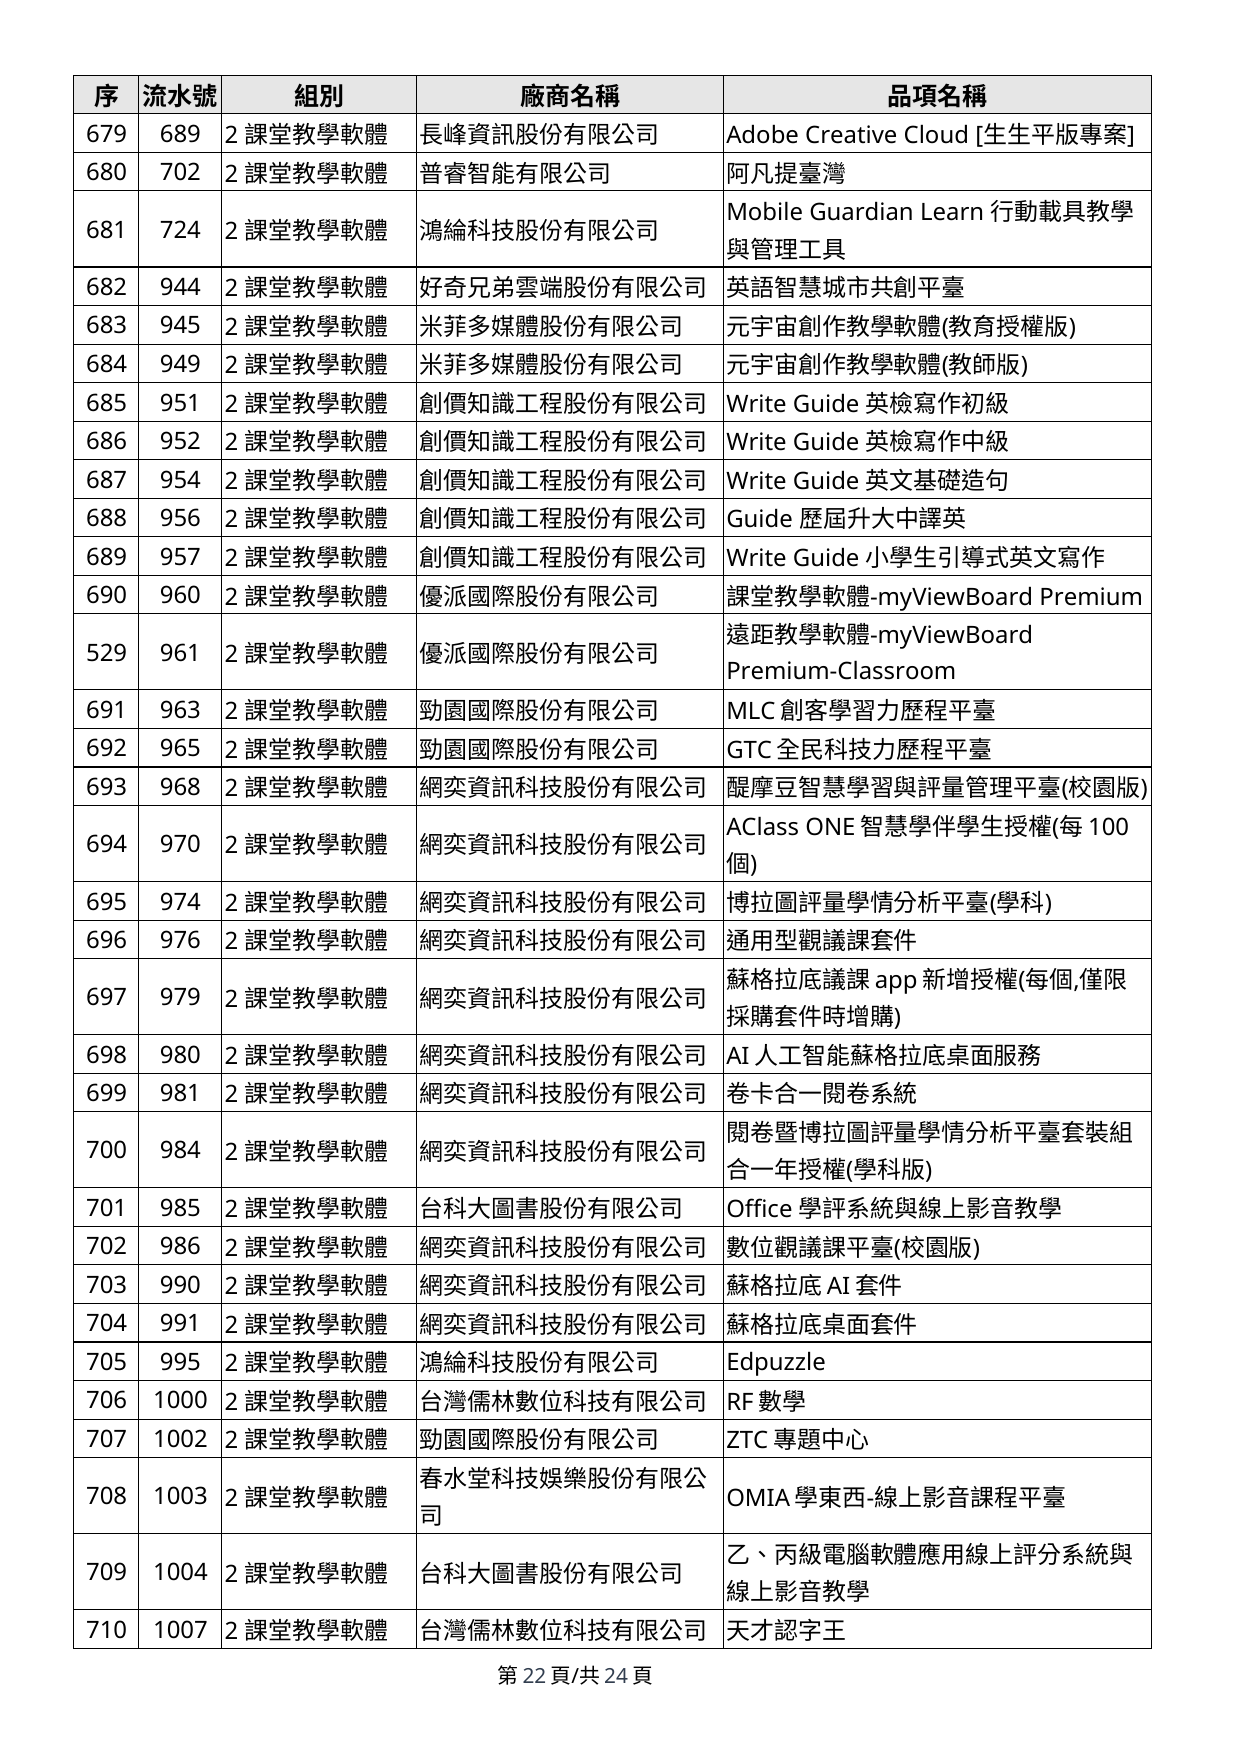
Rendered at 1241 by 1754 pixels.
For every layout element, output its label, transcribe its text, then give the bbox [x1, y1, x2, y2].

table_cell 695 [74, 882, 138, 919]
table_cell ZTC專題中心 [724, 1420, 1151, 1457]
table_cell 2 課堂教學軟體 [222, 1304, 416, 1341]
table_cell OMIA學東西-線上影音課程平臺 [724, 1458, 1151, 1533]
table_cell 2 課堂教學軟體 [222, 460, 416, 498]
table_cell 1004 [139, 1534, 221, 1609]
table_cell 蘇格拉底桌面套件 [724, 1304, 1151, 1341]
table_cell 702 [74, 1227, 138, 1264]
table_cell 米菲多媒體股份有限公司 [417, 306, 723, 343]
table_cell 2 課堂教學軟體 [222, 1458, 416, 1533]
table_cell 709 [74, 1534, 138, 1609]
table_cell 2 課堂教學軟體 [222, 499, 416, 536]
table_cell 2 課堂教學軟體 [222, 1343, 416, 1380]
table_cell 2 課堂教學軟體 [222, 614, 416, 689]
table_header 廠商名稱 [417, 76, 723, 113]
table_cell 通用型觀議課套件 [724, 921, 1151, 958]
table_cell 勁園國際股份有限公司 [417, 729, 723, 766]
table_cell 697 [74, 959, 138, 1034]
table_cell 天才認字王 [724, 1610, 1151, 1648]
table_cell 網奕資訊科技股份有限公司 [417, 1304, 723, 1341]
table_cell 698 [74, 1035, 138, 1073]
table_cell 元宇宙創作教學軟體(教育授權版) [724, 306, 1151, 343]
table_cell 博拉圖評量學情分析平臺(學科) [724, 882, 1151, 919]
table_cell 995 [139, 1343, 221, 1380]
table_cell 2 課堂教學軟體 [222, 806, 416, 881]
table_cell 951 [139, 383, 221, 421]
table_cell 679 [74, 114, 138, 152]
table_cell 英語智慧城市共創平臺 [724, 268, 1151, 305]
table_cell 682 [74, 268, 138, 305]
table_cell 1003 [139, 1458, 221, 1533]
table_cell 台科大圖書股份有限公司 [417, 1534, 723, 1609]
table_cell 2 課堂教學軟體 [222, 114, 416, 152]
table_cell RF數學 [724, 1381, 1151, 1418]
table_cell 680 [74, 153, 138, 190]
table_cell 2 課堂教學軟體 [222, 1035, 416, 1073]
table_cell 703 [74, 1265, 138, 1303]
table_cell 954 [139, 460, 221, 498]
table_cell 2 課堂教學軟體 [222, 690, 416, 728]
table_cell 元宇宙創作教學軟體(教師版) [724, 345, 1151, 382]
table_cell 蘇格拉底AI套件 [724, 1265, 1151, 1303]
table_cell 普睿智能有限公司 [417, 153, 723, 190]
table_cell 好奇兄弟雲端股份有限公司 [417, 268, 723, 305]
table_cell 689 [139, 114, 221, 152]
table_cell 優派國際股份有限公司 [417, 576, 723, 613]
table_cell 課堂教學軟體-myViewBoard Premium [724, 576, 1151, 613]
table_cell 980 [139, 1035, 221, 1073]
table_cell 685 [74, 383, 138, 421]
table_cell 台灣儒林數位科技有限公司 [417, 1381, 723, 1418]
table_cell 965 [139, 729, 221, 766]
table_cell 2 課堂教學軟體 [222, 1534, 416, 1609]
table_cell 2 課堂教學軟體 [222, 383, 416, 421]
table_cell 690 [74, 576, 138, 613]
table_cell 952 [139, 422, 221, 459]
table_cell 台科大圖書股份有限公司 [417, 1188, 723, 1226]
table_cell 網奕資訊科技股份有限公司 [417, 1265, 723, 1303]
table_cell 網奕資訊科技股份有限公司 [417, 959, 723, 1034]
table_cell 991 [139, 1304, 221, 1341]
table_cell 945 [139, 306, 221, 343]
table_cell 勁園國際股份有限公司 [417, 690, 723, 728]
table_cell 689 [74, 537, 138, 575]
table_cell 700 [74, 1112, 138, 1187]
table_cell Edpuzzle [724, 1343, 1151, 1380]
table_cell 網奕資訊科技股份有限公司 [417, 921, 723, 958]
table_cell 699 [74, 1074, 138, 1111]
table_cell 遠距教學軟體-myViewBoard Premium-Classroom [724, 614, 1151, 689]
table_cell 681 [74, 191, 138, 266]
table_cell MLC創客學習力歷程平臺 [724, 690, 1151, 728]
table_cell 707 [74, 1420, 138, 1457]
table_cell 708 [74, 1458, 138, 1533]
table_cell 705 [74, 1343, 138, 1380]
table_cell 2 課堂教學軟體 [222, 921, 416, 958]
table_cell 2 課堂教學軟體 [222, 306, 416, 343]
table_header 流水號 [139, 76, 221, 113]
table_cell 696 [74, 921, 138, 958]
table_cell 970 [139, 806, 221, 881]
table_cell 960 [139, 576, 221, 613]
table_cell 2 課堂教學軟體 [222, 1610, 416, 1648]
table_cell 2 課堂教學軟體 [222, 768, 416, 805]
table_cell 701 [74, 1188, 138, 1226]
table_cell 2 課堂教學軟體 [222, 1112, 416, 1187]
table_cell 創價知識工程股份有限公司 [417, 499, 723, 536]
table_cell 529 [74, 614, 138, 689]
table_cell 2 課堂教學軟體 [222, 191, 416, 266]
table_cell 蘇格拉底議課app新增授權(每個,僅限採購套件時增購) [724, 959, 1151, 1034]
table_cell 683 [74, 306, 138, 343]
table_cell Guide 歷屆升大中譯英 [724, 499, 1151, 536]
table_header 序 [74, 76, 138, 113]
table_cell 981 [139, 1074, 221, 1111]
table_cell 台灣儒林數位科技有限公司 [417, 1610, 723, 1648]
table_cell 米菲多媒體股份有限公司 [417, 345, 723, 382]
table_cell 961 [139, 614, 221, 689]
table_cell 686 [74, 422, 138, 459]
table_cell 706 [74, 1381, 138, 1418]
table_cell 2 課堂教學軟體 [222, 959, 416, 1034]
table_cell 網奕資訊科技股份有限公司 [417, 806, 723, 881]
table_cell Write Guide 英文基礎造句 [724, 460, 1151, 498]
table_cell 2 課堂教學軟體 [222, 345, 416, 382]
table_cell 986 [139, 1227, 221, 1264]
table_cell 974 [139, 882, 221, 919]
table_cell 閱卷暨博拉圖評量學情分析平臺套裝組合一年授權(學科版) [724, 1112, 1151, 1187]
table_cell 長峰資訊股份有限公司 [417, 114, 723, 152]
table_cell 2 課堂教學軟體 [222, 1420, 416, 1457]
table_cell Mobile Guardian Learn 行動載具教學與管理工具 [724, 191, 1151, 266]
table_cell GTC全民科技力歷程平臺 [724, 729, 1151, 766]
table_cell 984 [139, 1112, 221, 1187]
table_cell Adobe Creative Cloud [生生平版專案] [724, 114, 1151, 152]
table_cell 2 課堂教學軟體 [222, 153, 416, 190]
table_cell 2 課堂教學軟體 [222, 576, 416, 613]
table_cell 2 課堂教學軟體 [222, 537, 416, 575]
table_cell 2 課堂教學軟體 [222, 882, 416, 919]
table_cell 957 [139, 537, 221, 575]
table_cell 2 課堂教學軟體 [222, 1265, 416, 1303]
table_cell 2 課堂教學軟體 [222, 1381, 416, 1418]
table_cell 網奕資訊科技股份有限公司 [417, 1112, 723, 1187]
table_cell 優派國際股份有限公司 [417, 614, 723, 689]
table_header 組別 [222, 76, 416, 113]
table_cell 963 [139, 690, 221, 728]
table_cell 2 課堂教學軟體 [222, 422, 416, 459]
table_cell 創價知識工程股份有限公司 [417, 537, 723, 575]
table_cell 702 [139, 153, 221, 190]
table_cell 鴻綸科技股份有限公司 [417, 191, 723, 266]
table_cell 692 [74, 729, 138, 766]
table_cell 979 [139, 959, 221, 1034]
table_cell 勁園國際股份有限公司 [417, 1420, 723, 1457]
table_cell 創價知識工程股份有限公司 [417, 383, 723, 421]
table_cell 1007 [139, 1610, 221, 1648]
table_cell 694 [74, 806, 138, 881]
table_cell 網奕資訊科技股份有限公司 [417, 1227, 723, 1264]
table_cell 創價知識工程股份有限公司 [417, 422, 723, 459]
table_cell 乙、丙級電腦軟體應用線上評分系統與線上影音教學 [724, 1534, 1151, 1609]
table_cell 創價知識工程股份有限公司 [417, 460, 723, 498]
table_cell 2 課堂教學軟體 [222, 1188, 416, 1226]
table_cell 693 [74, 768, 138, 805]
table_cell 醍摩豆智慧學習與評量管理平臺(校園版) [724, 768, 1151, 805]
table_cell 968 [139, 768, 221, 805]
table_cell 704 [74, 1304, 138, 1341]
table_cell AI人工智能蘇格拉底桌面服務 [724, 1035, 1151, 1073]
table_cell 944 [139, 268, 221, 305]
table_cell 2 課堂教學軟體 [222, 1074, 416, 1111]
table_cell 1002 [139, 1420, 221, 1457]
table_cell 網奕資訊科技股份有限公司 [417, 882, 723, 919]
table_cell 春水堂科技娛樂股份有限公司 [417, 1458, 723, 1533]
table_cell 691 [74, 690, 138, 728]
table_cell 鴻綸科技股份有限公司 [417, 1343, 723, 1380]
table_cell Write Guide 英檢寫作中級 [724, 422, 1151, 459]
table_cell Write Guide 小學生引導式英文寫作 [724, 537, 1151, 575]
table_cell 2 課堂教學軟體 [222, 1227, 416, 1264]
table_cell 網奕資訊科技股份有限公司 [417, 1035, 723, 1073]
table_cell 687 [74, 460, 138, 498]
table_cell 949 [139, 345, 221, 382]
table_cell 網奕資訊科技股份有限公司 [417, 1074, 723, 1111]
table_cell 2 課堂教學軟體 [222, 268, 416, 305]
table_cell 2 課堂教學軟體 [222, 729, 416, 766]
table_header 品項名稱 [724, 76, 1151, 113]
table_cell Office 學評系統與線上影音教學 [724, 1188, 1151, 1226]
table_cell 688 [74, 499, 138, 536]
table_cell 724 [139, 191, 221, 266]
table_cell 1000 [139, 1381, 221, 1418]
table_cell 710 [74, 1610, 138, 1648]
table_cell 阿凡提臺灣 [724, 153, 1151, 190]
table_cell 684 [74, 345, 138, 382]
table_cell 數位觀議課平臺(校園版) [724, 1227, 1151, 1264]
table_cell 956 [139, 499, 221, 536]
table_cell 976 [139, 921, 221, 958]
table_cell AClass ONE智慧學伴學生授權(每100個) [724, 806, 1151, 881]
table_cell 網奕資訊科技股份有限公司 [417, 768, 723, 805]
table_cell 卷卡合一閱卷系統 [724, 1074, 1151, 1111]
table_cell 985 [139, 1188, 221, 1226]
table_cell Write Guide 英檢寫作初級 [724, 383, 1151, 421]
table_cell 990 [139, 1265, 221, 1303]
